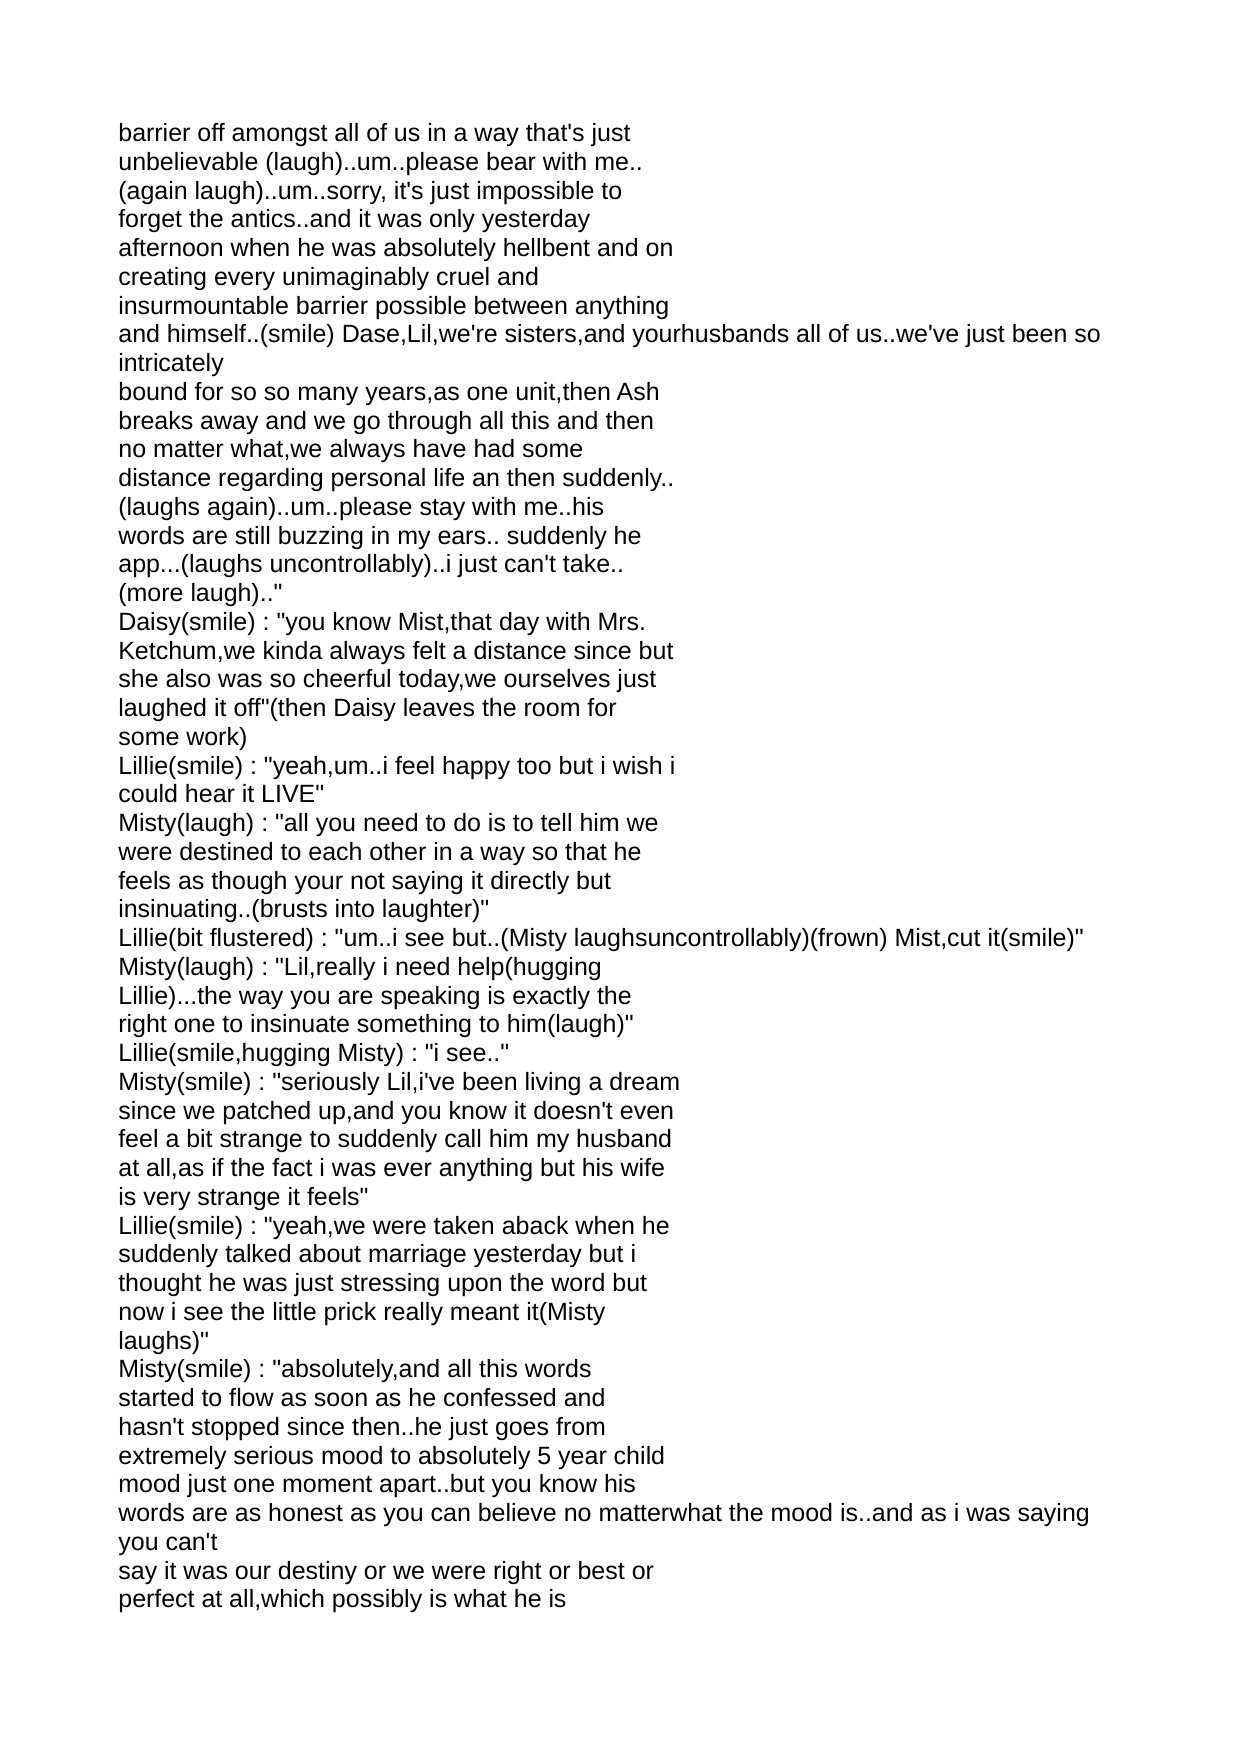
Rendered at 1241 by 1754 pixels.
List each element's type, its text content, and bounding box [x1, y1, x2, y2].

text Daisy(smile) : "you know Mist,that day with Mrs. [118, 607, 1122, 636]
text say it was our destiny or we were right or best or [118, 1556, 1122, 1584]
text afternoon when he was absolutely hellbent and on [118, 233, 1122, 262]
text insurmountable barrier possible between anything [118, 291, 1122, 319]
text forget the antics..and it was only yesterday [118, 204, 1122, 233]
text and himself..(smile) Dase,Lil,we're sisters,and yourhusbands all of us..we've just been so intricately [118, 319, 1122, 377]
text app...(laughs uncontrollably)..i just can't take.. [118, 549, 1122, 578]
text (again laugh)..um..sorry, it's just impossible to [118, 176, 1122, 204]
text (laughs again)..um..please stay with me..his [118, 492, 1122, 521]
text feel a bit strange to suddenly call him my husband [118, 1124, 1122, 1153]
text since we patched up,and you know it doesn't even [118, 1096, 1122, 1124]
text Misty(smile) : "absolutely,and all this words [118, 1354, 1122, 1383]
text Misty(smile) : "seriously Lil,i've been living a dream [118, 1067, 1122, 1096]
text breaks away and we go through all this and then [118, 406, 1122, 434]
text insinuating..(brusts into laughter)" [118, 894, 1122, 923]
text perfect at all,which possibly is what he is [118, 1584, 1122, 1613]
text Lillie(smile) : "yeah,we were taken aback when he [118, 1211, 1122, 1239]
text extremely serious mood to absolutely 5 year child [118, 1441, 1122, 1469]
text Lillie(bit flustered) : "um..i see but..(Misty laughsuncontrollably)(frown) Mist,cut it(smile)" [118, 923, 1122, 952]
text feels as though your not saying it directly but [118, 866, 1122, 894]
text bound for so so many years,as one unit,then Ash [118, 377, 1122, 406]
text laughs)" [118, 1326, 1122, 1354]
text she also was so cheerful today,we ourselves just [118, 664, 1122, 693]
text could hear it LIVE" [118, 779, 1122, 808]
text laughed it off"(then Daisy leaves the room for [118, 693, 1122, 722]
text (more laugh).." [118, 578, 1122, 607]
text hasn't stopped since then..he just goes from [118, 1412, 1122, 1441]
text Misty(laugh) : "Lil,really i need help(hugging [118, 952, 1122, 981]
text words are still buzzing in my ears.. suddenly he [118, 521, 1122, 549]
text Lillie(smile) : "yeah,um..i feel happy too but i wish i [118, 751, 1122, 779]
text Ketchum,we kinda always felt a distance since but [118, 636, 1122, 664]
text distance regarding personal life an then suddenly.. [118, 463, 1122, 492]
text started to flow as soon as he confessed and [118, 1383, 1122, 1412]
text unbelievable (laugh)..um..please bear with me.. [118, 147, 1122, 176]
text some work) [118, 722, 1122, 751]
text is very strange it feels" [118, 1182, 1122, 1211]
text were destined to each other in a way so that he [118, 837, 1122, 866]
text suddenly talked about marriage yesterday but i [118, 1239, 1122, 1268]
text at all,as if the fact i was ever anything but his wife [118, 1153, 1122, 1182]
text Lillie(smile,hugging Misty) : "i see.." [118, 1038, 1122, 1067]
text barrier off amongst all of us in a way that's just [118, 118, 1122, 147]
text words are as honest as you can believe no matterwhat the mood is..and as i was saying you can't [118, 1498, 1122, 1556]
text Misty(laugh) : "all you need to do is to tell him we [118, 808, 1122, 837]
text creating every unimaginably cruel and [118, 262, 1122, 291]
text now i see the little prick really meant it(Misty [118, 1297, 1122, 1326]
text mood just one moment apart..but you know his [118, 1469, 1122, 1498]
text Lillie)...the way you are speaking is exactly the [118, 981, 1122, 1009]
text no matter what,we always have had some [118, 434, 1122, 463]
text right one to insinuate something to him(laugh)" [118, 1009, 1122, 1038]
text thought he was just stressing upon the word but [118, 1268, 1122, 1297]
